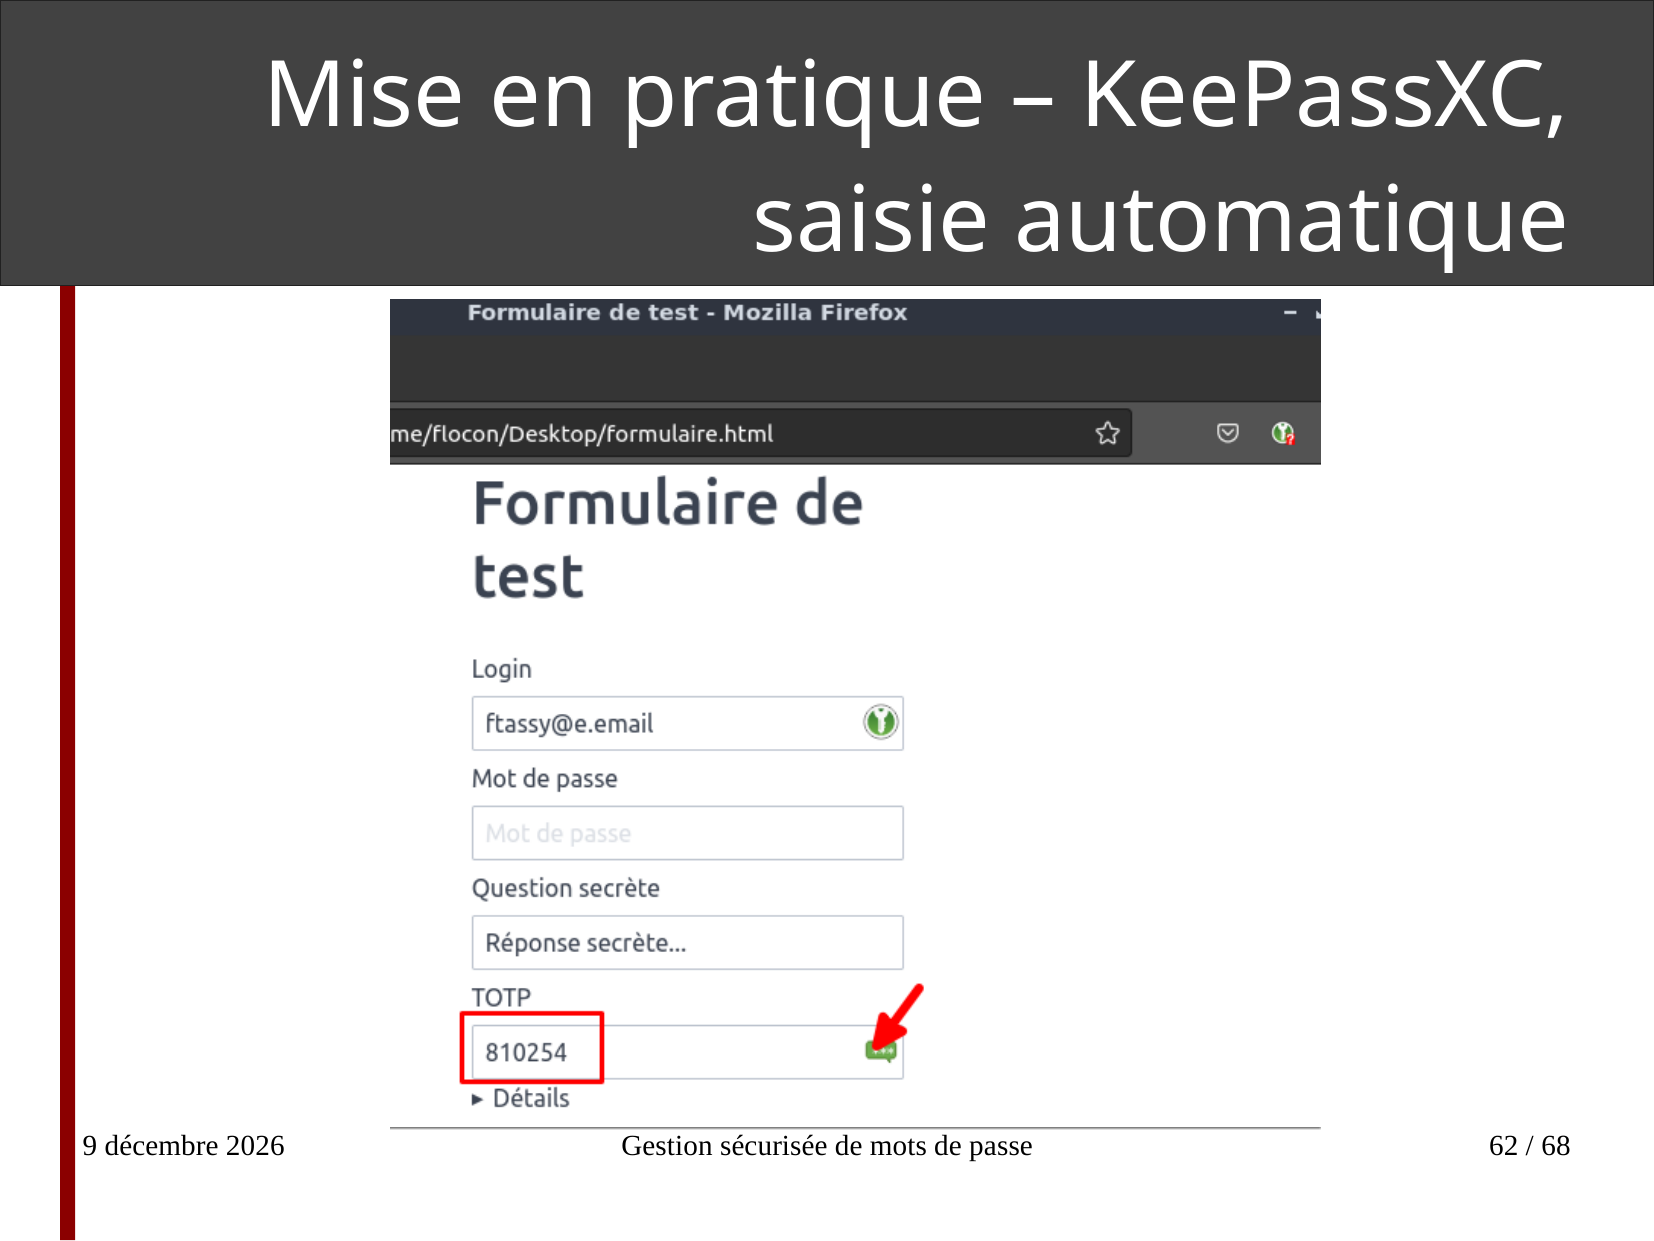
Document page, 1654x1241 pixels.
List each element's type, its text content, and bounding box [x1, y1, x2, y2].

title Mise en pratique – KeePassXC, saisie automatique [82, 27, 1571, 279]
picture [390, 299, 1321, 1127]
